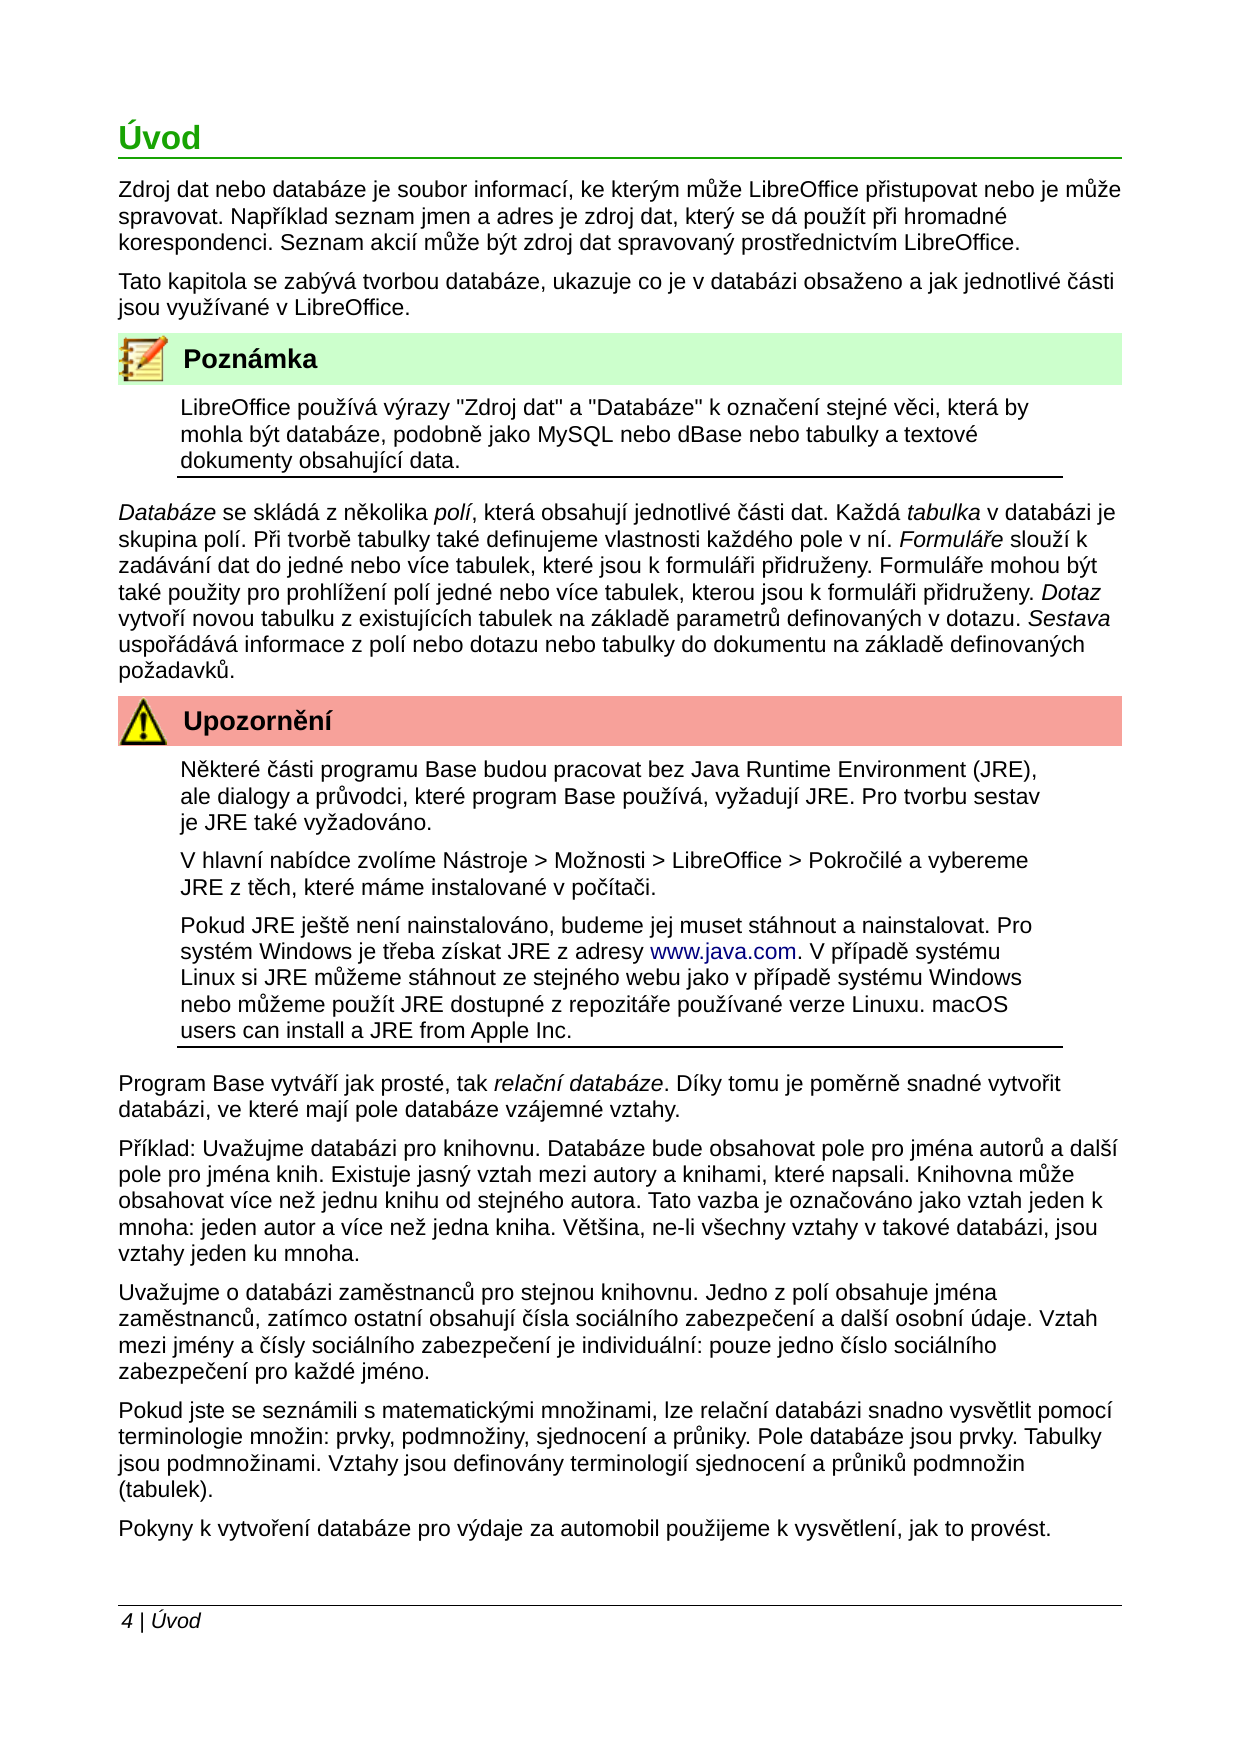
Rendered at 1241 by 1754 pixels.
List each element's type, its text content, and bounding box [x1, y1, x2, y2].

text Pokud jste se seznámili s matematickými množinami, lze relační databázi snadno vysvětlit pomocí terminologie množin: prvky, podmnožiny, sjednocení a průniky. Pole databáze jsou prvky. Tabulky jsou podmnožinami. Vztahy jsou definovány terminologií sjednocení a průniků podmnožin (tabulek). [118, 1397, 1122, 1502]
picture [119, 334, 170, 385]
text V hlavní nabídce zvolíme Nástroje > Možnosti > LibreOffice > Pokročilé a vybereme JRE z těch, které máme instalované v počítači. [177, 844, 1063, 900]
subtitle Poznámka [118, 333, 1122, 385]
text Program Base vytváří jak prosté, tak relační databáze. Díky tomu je poměrně snadné vytvořit databázi, ve které mají pole databáze vzájemné vztahy. [118, 1069, 1122, 1122]
text Databáze se skládá z několika polí, která obsahují jednotlivé části dat. Každá tabulka v databázi je skupina polí. Při tvorbě tabulky také definujeme vlastnosti každého pole v ní. Formuláře slouží k zadávání dat do jedné nebo více tabulek, které jsou k formuláři přidruženy. Formuláře mohou být také použity pro prohlížení polí jedné nebo více tabulek, kterou jsou k formuláři přidruženy. Dotaz vytvoří novou tabulku z existujících tabulek na základě parametrů definovaných v dotazu. Sestava uspořádává informace z polí nebo dotazu nebo tabulky do dokumentu na základě definovaných požadavků. [118, 499, 1122, 684]
text Pokud JRE ještě není nainstalováno, budeme jej muset stáhnout a nainstalovat. Pro systém Windows je třeba získat JRE z adresy www.java.com. V případě systému Linux si JRE můžeme stáhnout ze stejného webu jako v případě systému Windows nebo můžeme použít JRE dostupné z repozitáře používané verze Linuxu. macOS users can install a JRE from Apple Inc. [177, 908, 1063, 1046]
text Příklad: Uvažujme databázi pro knihovnu. Databáze bude obsahovat pole pro jména autorů a další pole pro jména knih. Existuje jasný vztah mezi autory a knihami, které napsali. Knihovna může obsahovat více než jednu knihu od stejného autora. Tato vazba je označováno jako vztah jeden k mnoha: jeden autor a více než jedna kniha. Většina, ne-li všechny vztahy v takové databázi, jsou vztahy jeden ku mnoha. [118, 1135, 1122, 1266]
text Tato kapitola se zabývá tvorbou databáze, ukazuje co je v databázi obsaženo a jak jednotlivé části jsou využívané v LibreOffice. [118, 268, 1122, 321]
text Uvažujme o databázi zaměstnanců pro stejnou knihovnu. Jedno z polí obsahuje jména zaměstnanců, zatímco ostatní obsahují čísla sociálního zabezpečení a další osobní údaje. Vztah mezi jmény a čísly sociálního zabezpečení je individuální: pouze jedno číslo sociálního zabezpečení pro každé jméno. [118, 1279, 1122, 1384]
picture [119, 697, 167, 745]
text Některé části programu Base budou pracovat bez Java Runtime Environment (JRE), ale dialogy a průvodci, které program Base používá, vyžadují JRE. Pro tvorbu sestav je JRE také vyžadováno. [177, 753, 1063, 835]
text Pokyny k vytvoření databáze pro výdaje za automobil použijeme k vysvětlení, jak to provést. [118, 1515, 1122, 1541]
text LibreOffice používá výrazy "Zdroj dat" a "Databáze" k označení stejné věci, která by mohla být databáze, podobně jako MySQL nebo dBase nebo tabulky a textové dokumenty obsahující data. [177, 391, 1063, 476]
text Zdroj dat nebo databáze je soubor informací, ke kterým může LibreOffice přistupovat nebo je může spravovat. Například seznam jmen a adres je zdroj dat, který se dá použít při hromadné korespondenci. Seznam akcií může být zdroj dat spravovaný prostřednictvím LibreOffice. [118, 176, 1122, 255]
subtitle Upozornění [118, 696, 1122, 746]
subtitle Úvod [118, 118, 1122, 157]
